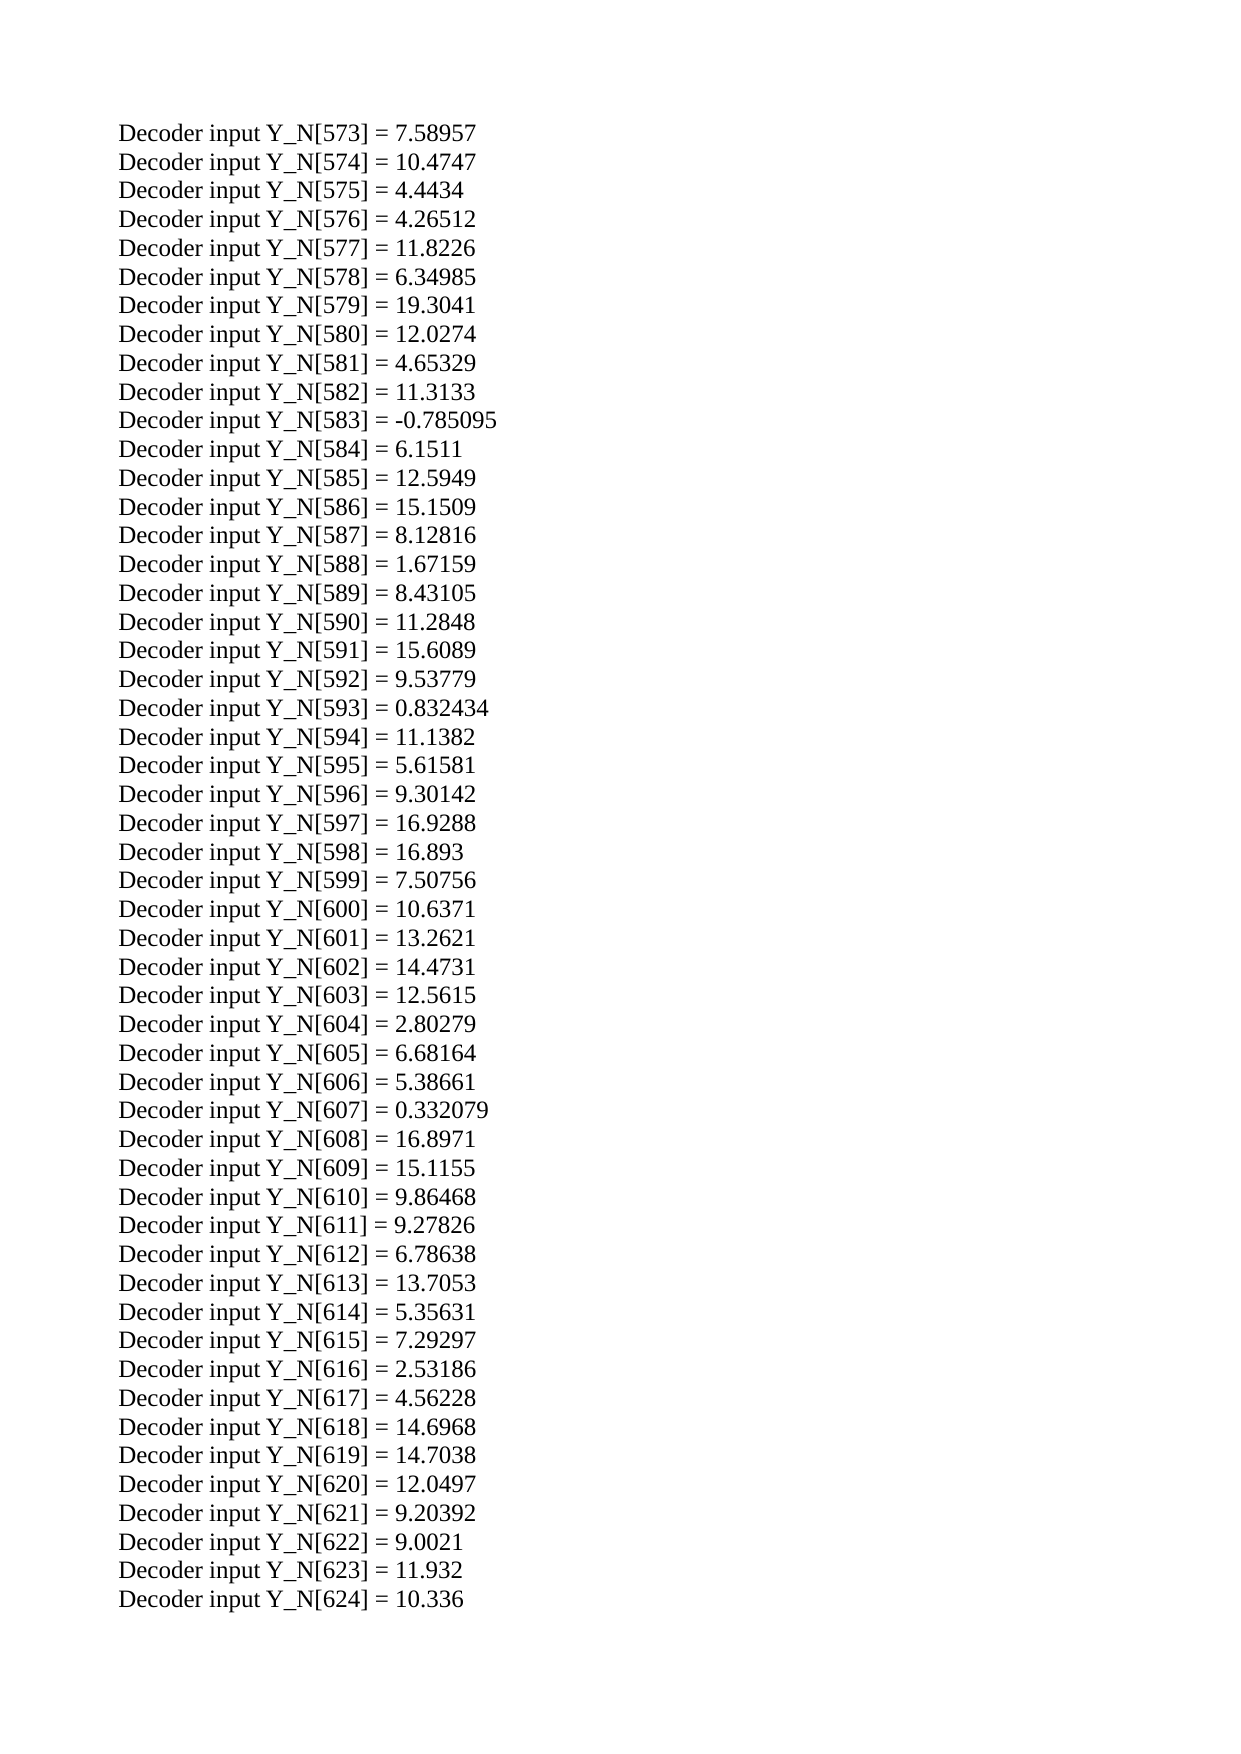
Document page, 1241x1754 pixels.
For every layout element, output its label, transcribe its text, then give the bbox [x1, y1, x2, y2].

text Decoder input Y_N[623] = 11.932 [118, 1556, 1122, 1584]
text Decoder input Y_N[617] = 4.56228 [118, 1383, 1122, 1412]
text Decoder input Y_N[575] = 4.4434 [118, 176, 1122, 204]
text Decoder input Y_N[580] = 12.0274 [118, 319, 1122, 348]
text Decoder input Y_N[592] = 9.53779 [118, 664, 1122, 693]
text Decoder input Y_N[579] = 19.3041 [118, 291, 1122, 319]
text Decoder input Y_N[577] = 11.8226 [118, 233, 1122, 262]
text Decoder input Y_N[591] = 15.6089 [118, 636, 1122, 664]
text Decoder input Y_N[581] = 4.65329 [118, 348, 1122, 377]
text Decoder input Y_N[573] = 7.58957 [118, 118, 1122, 147]
text Decoder input Y_N[588] = 1.67159 [118, 549, 1122, 578]
text Decoder input Y_N[606] = 5.38661 [118, 1067, 1122, 1096]
text Decoder input Y_N[610] = 9.86468 [118, 1182, 1122, 1211]
text Decoder input Y_N[595] = 5.61581 [118, 751, 1122, 779]
text Decoder input Y_N[612] = 6.78638 [118, 1239, 1122, 1268]
text Decoder input Y_N[621] = 9.20392 [118, 1498, 1122, 1527]
text Decoder input Y_N[618] = 14.6968 [118, 1412, 1122, 1441]
text Decoder input Y_N[583] = -0.785095 [118, 406, 1122, 434]
text Decoder input Y_N[582] = 11.3133 [118, 377, 1122, 406]
text Decoder input Y_N[593] = 0.832434 [118, 693, 1122, 722]
text Decoder input Y_N[599] = 7.50756 [118, 866, 1122, 894]
text Decoder input Y_N[596] = 9.30142 [118, 779, 1122, 808]
text Decoder input Y_N[607] = 0.332079 [118, 1096, 1122, 1124]
text Decoder input Y_N[584] = 6.1511 [118, 434, 1122, 463]
text Decoder input Y_N[600] = 10.6371 [118, 894, 1122, 923]
text Decoder input Y_N[574] = 10.4747 [118, 147, 1122, 176]
text Decoder input Y_N[587] = 8.12816 [118, 521, 1122, 549]
text Decoder input Y_N[615] = 7.29297 [118, 1326, 1122, 1354]
text Decoder input Y_N[619] = 14.7038 [118, 1441, 1122, 1469]
text Decoder input Y_N[603] = 12.5615 [118, 981, 1122, 1009]
text Decoder input Y_N[614] = 5.35631 [118, 1297, 1122, 1326]
text Decoder input Y_N[609] = 15.1155 [118, 1153, 1122, 1182]
text Decoder input Y_N[601] = 13.2621 [118, 923, 1122, 952]
text Decoder input Y_N[585] = 12.5949 [118, 463, 1122, 492]
text Decoder input Y_N[576] = 4.26512 [118, 204, 1122, 233]
text Decoder input Y_N[590] = 11.2848 [118, 607, 1122, 636]
text Decoder input Y_N[620] = 12.0497 [118, 1469, 1122, 1498]
text Decoder input Y_N[598] = 16.893 [118, 837, 1122, 866]
text Decoder input Y_N[611] = 9.27826 [118, 1211, 1122, 1239]
text Decoder input Y_N[616] = 2.53186 [118, 1354, 1122, 1383]
text Decoder input Y_N[624] = 10.336 [118, 1584, 1122, 1613]
text Decoder input Y_N[613] = 13.7053 [118, 1268, 1122, 1297]
text Decoder input Y_N[602] = 14.4731 [118, 952, 1122, 981]
text Decoder input Y_N[622] = 9.0021 [118, 1527, 1122, 1556]
text Decoder input Y_N[608] = 16.8971 [118, 1124, 1122, 1153]
text Decoder input Y_N[597] = 16.9288 [118, 808, 1122, 837]
text Decoder input Y_N[578] = 6.34985 [118, 262, 1122, 291]
text Decoder input Y_N[589] = 8.43105 [118, 578, 1122, 607]
text Decoder input Y_N[586] = 15.1509 [118, 492, 1122, 521]
text Decoder input Y_N[594] = 11.1382 [118, 722, 1122, 751]
text Decoder input Y_N[604] = 2.80279 [118, 1009, 1122, 1038]
text Decoder input Y_N[605] = 6.68164 [118, 1038, 1122, 1067]
